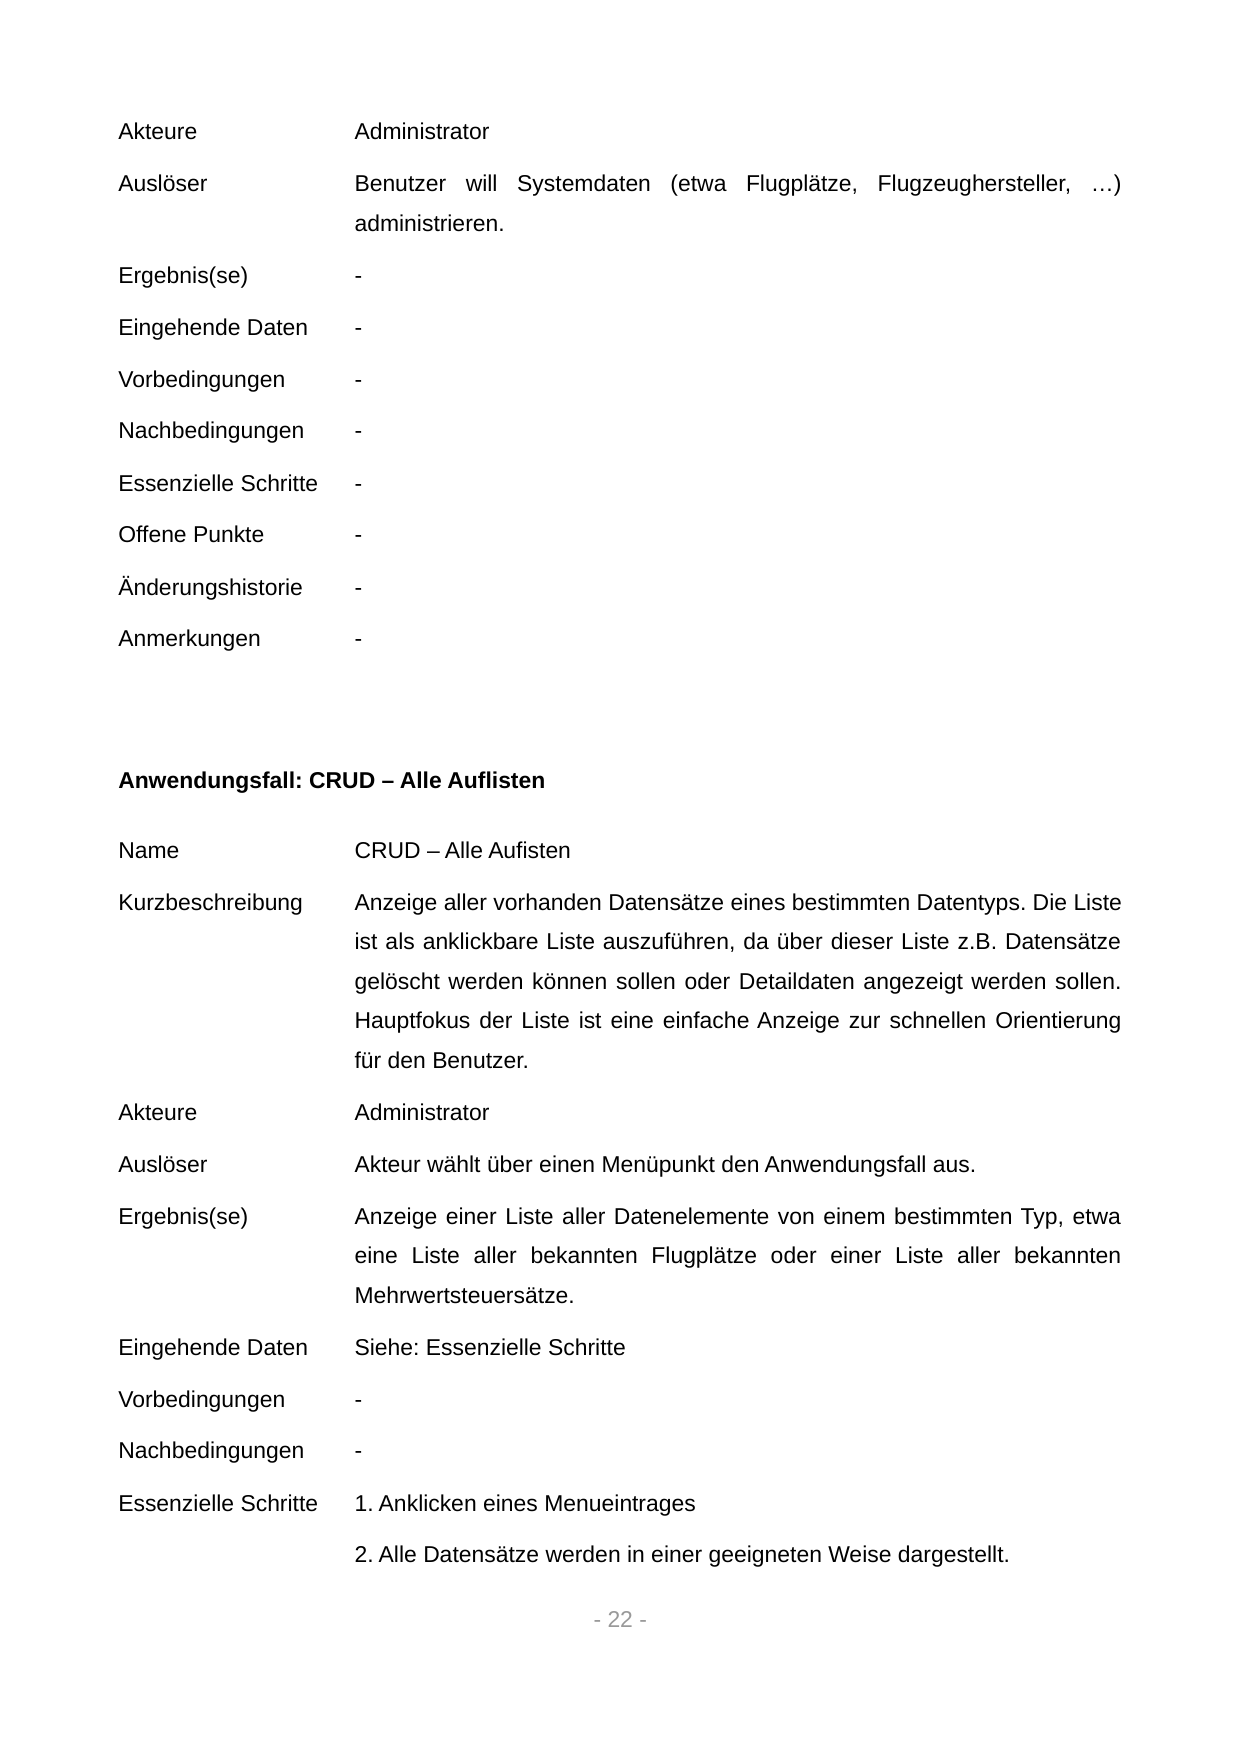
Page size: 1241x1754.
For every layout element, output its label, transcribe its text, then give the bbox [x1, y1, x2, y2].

text Eingehende Daten Siehe: Essenzielle Schritte [118, 1333, 1122, 1360]
text Anmerkungen - [118, 625, 1122, 652]
text Auslöser Benutzer will Systemdaten (etwa Flugplätze, Flugzeughersteller, …) administrieren. [118, 170, 1122, 236]
text Ergebnis(se) - [118, 262, 1122, 288]
text Essenzielle Schritte 1. Anklicken eines Menueintrages [118, 1489, 1122, 1516]
subtitle Anwendungsfall: CRUD – Alle Auflisten [118, 767, 1122, 793]
text Offene Punkte - [118, 521, 1122, 548]
text Ergebnis(se) Anzeige einer Liste aller Datenelemente von einem bestimmten Typ, etwa eine Liste aller bekannten Flugplätze oder einer Liste aller bekannten Mehrwertsteuersätze. [118, 1203, 1122, 1308]
text Auslöser Akteur wählt über einen Menüpunkt den Anwendungsfall aus. [118, 1151, 1122, 1177]
text Name CRUD – Alle Aufisten [118, 837, 1122, 863]
text Akteure Administrator [118, 118, 1122, 144]
text Änderungshistorie - [118, 573, 1122, 600]
text 2. Alle Datensätze werden in einer geeigneten Weise dargestellt. [118, 1541, 1122, 1568]
text Nachbedingungen - [118, 417, 1122, 444]
text Eingehende Daten - [118, 313, 1122, 340]
text Akteure Administrator [118, 1099, 1122, 1125]
text Kurzbeschreibung Anzeige aller vorhanden Datensätze eines bestimmten Datentyps. Die Liste ist als anklickbare Liste auszuführen, da über dieser Liste z.B. Datensätze gelöscht werden können sollen oder Detaildaten angezeigt werden sollen. Hauptfokus der Liste ist eine einfache Anzeige zur schnellen Orientierung für den Benutzer. [118, 889, 1122, 1073]
text Vorbedingungen - [118, 1386, 1122, 1412]
text Essenzielle Schritte - [118, 469, 1122, 496]
text Nachbedingungen - [118, 1437, 1122, 1464]
text Vorbedingungen - [118, 366, 1122, 392]
